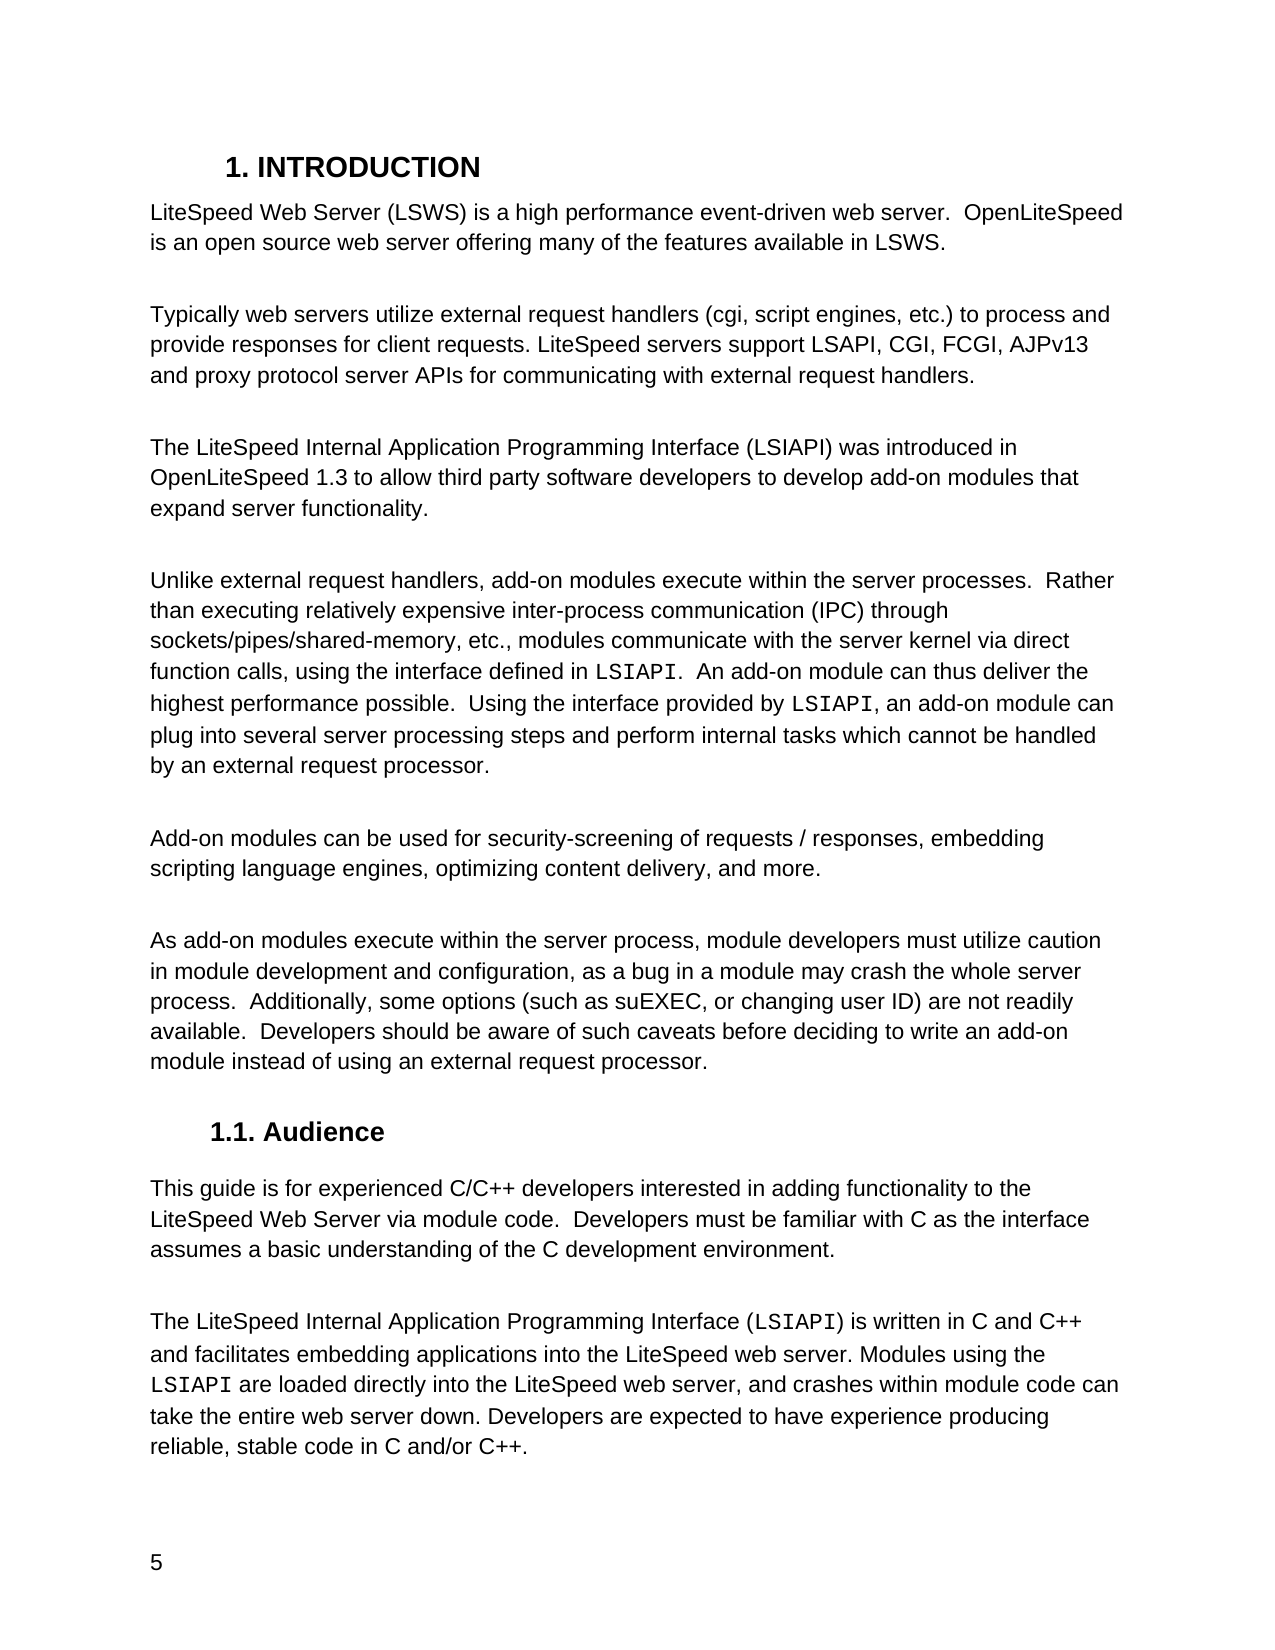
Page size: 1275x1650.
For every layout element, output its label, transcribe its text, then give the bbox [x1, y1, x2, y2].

subtitle 1.1. Audience [150, 1116, 1125, 1147]
text Typically web servers utilize external request handlers (cgi, script engines, etc.) to process and provide responses for client requests. LiteSpeed servers support LSAPI, CGI, FCGI, AJPv13 and proxy protocol server APIs for communicating with external request handlers. [150, 301, 1125, 388]
text Unlike external request handlers, add-on modules execute within the server processes. Rather than executing relatively expensive inter-process communication (IPC) through sockets/pipes/shared-memory, etc., modules communicate with the server kernel via direct function calls, using the interface defined in LSIAPI. An add-on module can thus deliver the highest performance possible. Using the interface provided by LSIAPI, an add-on module can plug into several server processing steps and perform internal tasks which cannot be handled by an external request processor. [150, 567, 1125, 779]
text LiteSpeed Web Server (LSWS) is a high performance event-driven web server. OpenLiteSpeed is an open source web server offering many of the features available in LSWS. [150, 198, 1125, 255]
text Add-on modules can be used for security-screening of requests / responses, embedding scripting language engines, optimizing content delivery, and more. [150, 825, 1125, 881]
text The LiteSpeed Internal Application Programming Interface (LSIAPI) was introduced in OpenLiteSpeed 1.3 to allow third party software developers to develop add-on modules that expand server functionality. [150, 434, 1125, 521]
text As add-on modules execute within the server process, module developers must utilize caution in module development and configuration, as a bug in a module may crash the whole server process. Additionally, some options (such as suEXEC, or changing user ID) are not readily available. Developers should be aware of such caveats before deciding to write an add-on module instead of using an external request processor. [150, 927, 1125, 1075]
subtitle 1. INTRODUCTION [150, 150, 1125, 183]
text This guide is for experienced C/C++ developers interested in adding functionality to the LiteSpeed Web Server via module code. Developers must be familiar with C as the interface assumes a basic understanding of the C development environment. [150, 1175, 1125, 1262]
text The LiteSpeed Internal Application Programming Interface (LSIAPI) is written in C and C++ and facilitates embedding applications into the LiteSpeed web server. Modules using the LSIAPI are loaded directly into the LiteSpeed web server, and crashes within module code can take the entire web server down. Developers are expected to have experience producing reliable, stable code in C and/or C++. [150, 1308, 1125, 1459]
